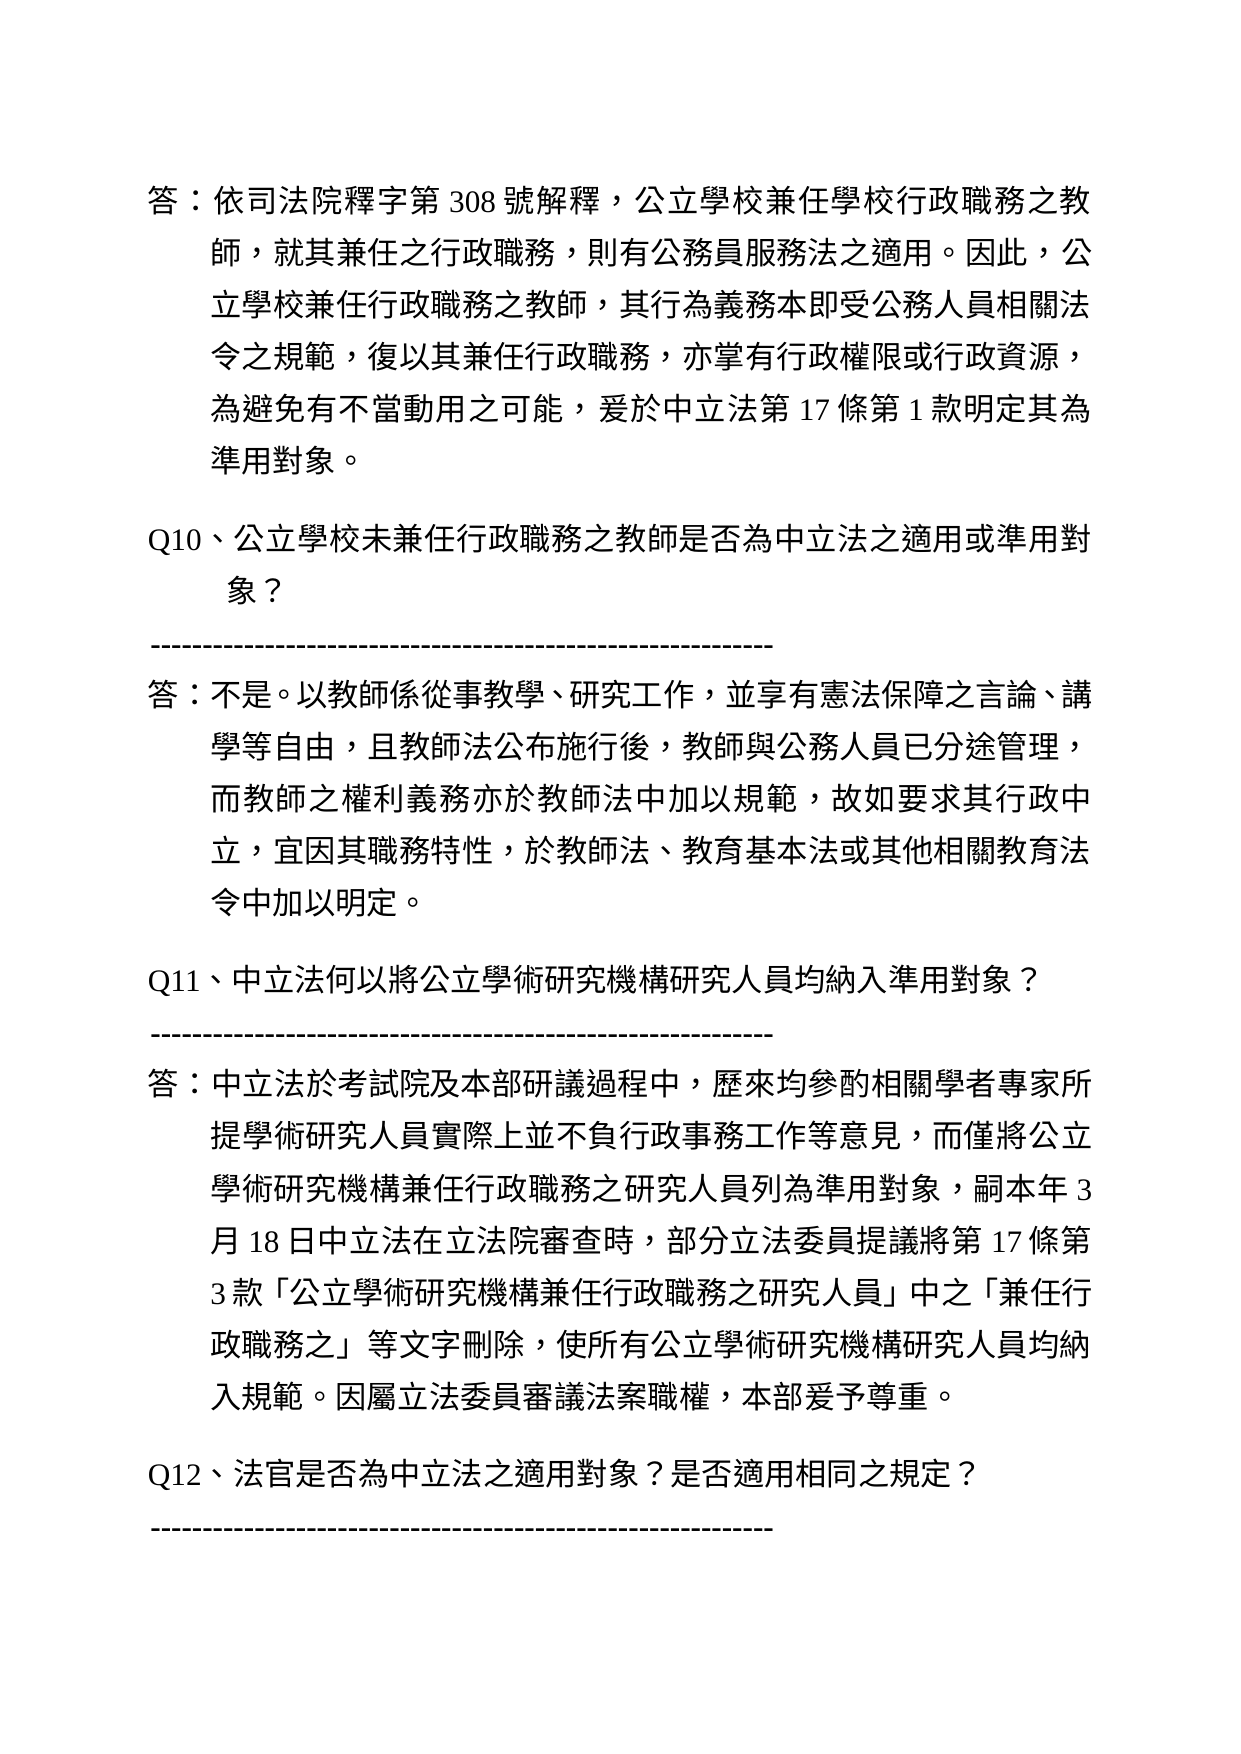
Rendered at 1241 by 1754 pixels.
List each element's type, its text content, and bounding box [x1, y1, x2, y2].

table_cell Q10、公立學校未兼任行政職務之教師是否為中立法之適用或準用對象？ ------------------------------------------------------------ 答：不是。以教師係從事教學、研究工作，並享有憲法保障之言論、講學等自由，且教師法公布施行後，教師與公務人員已分途管理，而教師之權利義務亦於教師法中加以規範，故如要求其行政中立，宜因其職務特性，於教師法、教育基本法或其他相關教育法令中加以明定。 [136, 483, 1103, 925]
table_cell Q11、中立法何以將公立學術研究機構研究人員均納入準用對象？ ------------------------------------------------------------ 答：中立法於考試院及本部研議過程中，歷來均參酌相關學者專家所提學術研究人員實際上並不負行政事務工作等意見，而僅將公立學術研究機構兼任行政職務之研究人員列為準用對象，嗣本年3月18日中立法在立法院審查時，部分立法委員提議將第17條第3款「公立學術研究機構兼任行政職務之研究人員」中之「兼任行政職務之」等文字刪除，使所有公立學術研究機構研究人員均納入規範。因屬立法委員審議法案職權，本部爰予尊重。 [136, 925, 1103, 1419]
table_cell ------------------------------------------------------------ 答：依司法院釋字第308號解釋，公立學校兼任學校行政職務之教師，就其兼任之行政職務，則有公務員服務法之適用。因此，公立學校兼任行政職務之教師，其行為義務本即受公務人員相關法令之規範，復以其兼任行政職務，亦掌有行政權限或行政資源，為避免有不當動用之可能，爰於中立法第17條第1款明定其為準用對象。 [136, 171, 1103, 483]
table_cell Q12、法官是否為中立法之適用對象？是否適用相同之規定？ [136, 1419, 1103, 1548]
